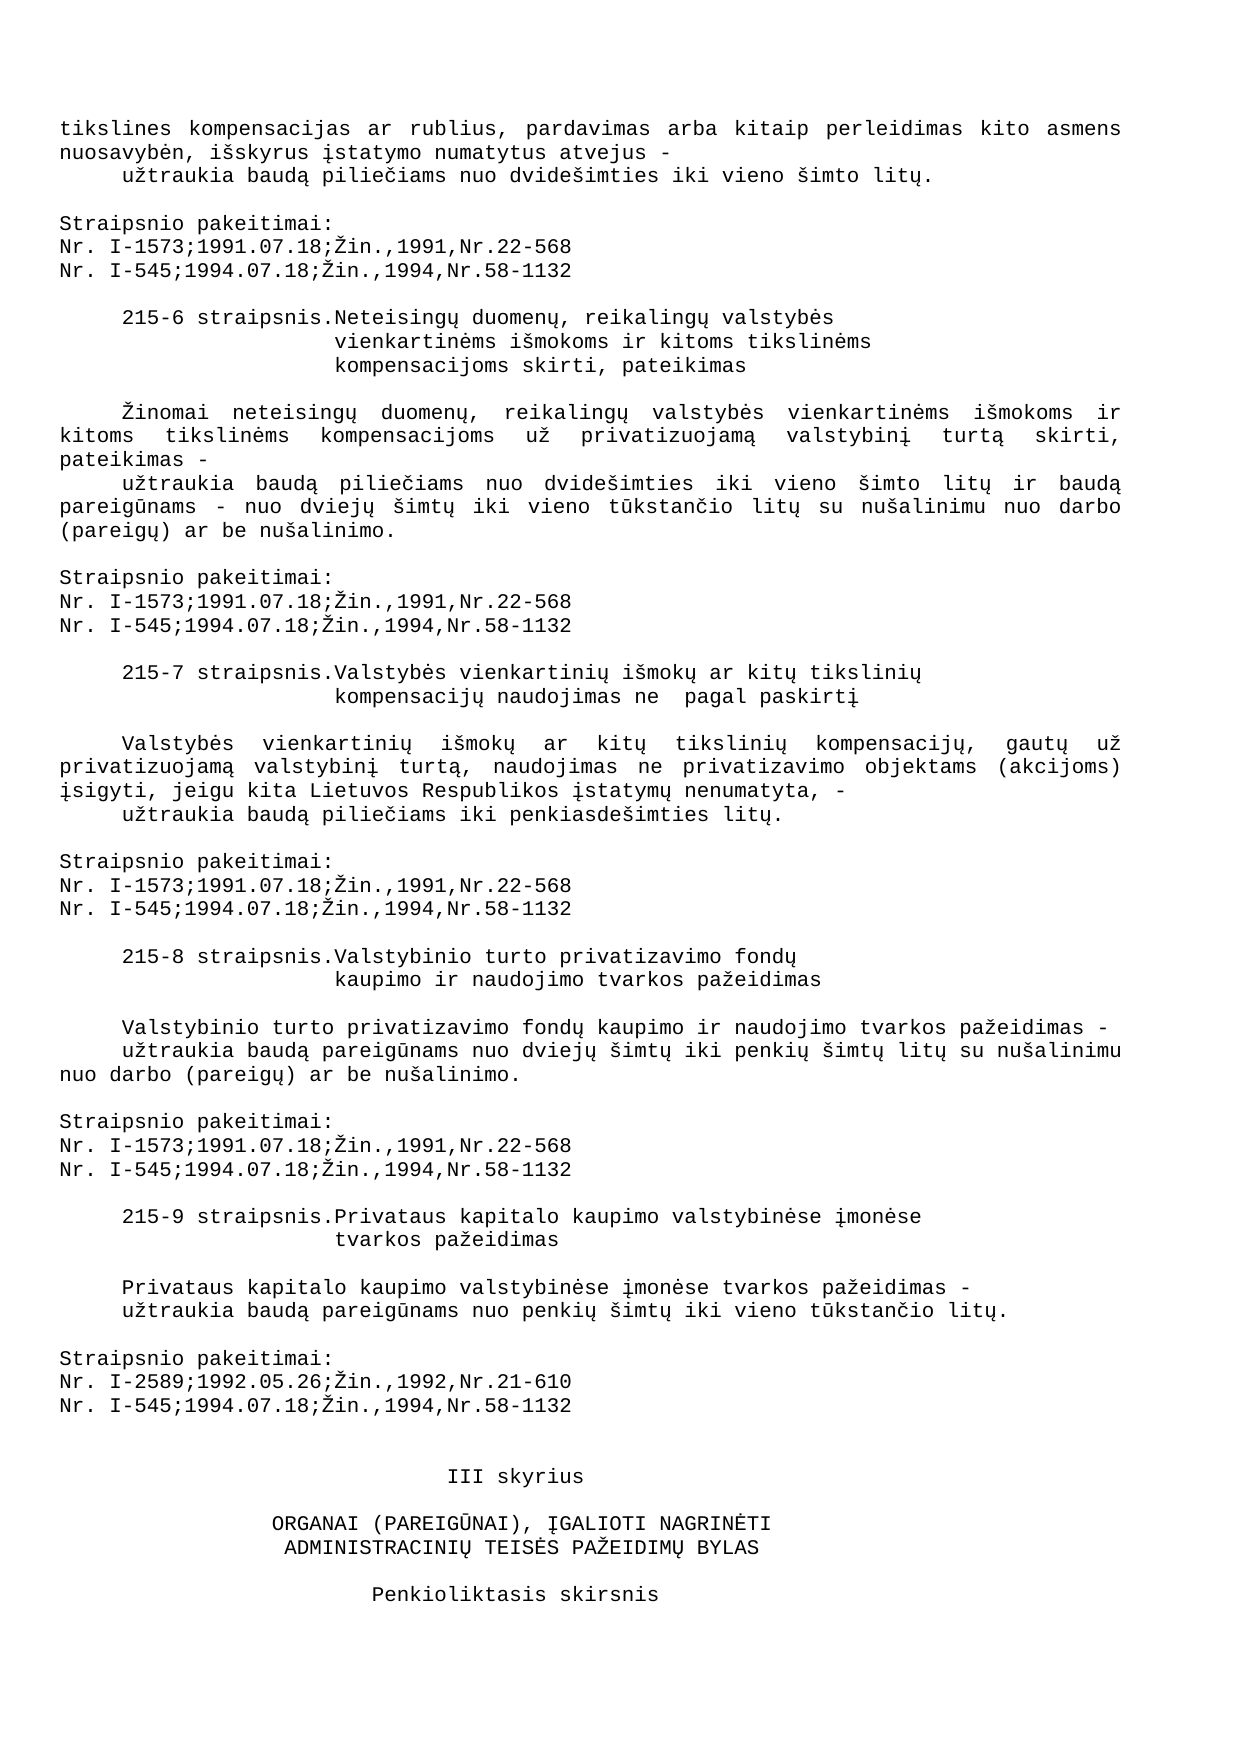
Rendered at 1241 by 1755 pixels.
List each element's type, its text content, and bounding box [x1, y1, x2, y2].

text ADMINISTRACINIŲ TEISĖS PAŽEIDIMŲ BYLAS [59, 1537, 1122, 1561]
text Nr. I-545;1994.07.18;Žin.,1994,Nr.58-1132 [59, 260, 1122, 284]
text užtraukia baudą pareigūnams nuo dviejų šimtų iki penkių šimtų litų su nušalinimu nuo darbo (pareigų) ar be nušalinimo. [59, 1040, 1122, 1088]
text Penkioliktasis skirsnis [59, 1584, 1122, 1608]
text 215-7 straipsnis.Valstybės vienkartinių išmokų ar kitų tikslinių [59, 662, 1122, 686]
text Nr. I-545;1994.07.18;Žin.,1994,Nr.58-1132 [59, 1158, 1122, 1182]
text III skyrius [59, 1466, 1122, 1489]
text tikslines kompensacijas ar rublius, pardavimas arba kitaip perleidimas kito asmens nuosavybėn, išskyrus įstatymo numatytus atvejus - [59, 118, 1122, 165]
text Nr. I-545;1994.07.18;Žin.,1994,Nr.58-1132 [59, 898, 1122, 922]
text tvarkos pažeidimas [59, 1229, 1122, 1253]
text Nr. I-1573;1991.07.18;Žin.,1991,Nr.22-568 [59, 236, 1122, 260]
text Valstybinio turto privatizavimo fondų kaupimo ir naudojimo tvarkos pažeidimas - [59, 1017, 1122, 1040]
text Nr. I-1573;1991.07.18;Žin.,1991,Nr.22-568 [59, 591, 1122, 615]
text Straipsnio pakeitimai: [59, 851, 1122, 875]
text vienkartinėms išmokoms ir kitoms tikslinėms [59, 331, 1122, 354]
text Nr. I-545;1994.07.18;Žin.,1994,Nr.58-1132 [59, 1395, 1122, 1419]
text 215-8 straipsnis.Valstybinio turto privatizavimo fondų [59, 946, 1122, 969]
text Nr. I-545;1994.07.18;Žin.,1994,Nr.58-1132 [59, 615, 1122, 638]
text ORGANAI (PAREIGŪNAI), ĮGALIOTI NAGRINĖTI [59, 1513, 1122, 1537]
text kompensacijoms skirti, pateikimas [59, 354, 1122, 378]
text kompensacijų naudojimas ne pagal paskirtį [59, 686, 1122, 709]
text Nr. I-1573;1991.07.18;Žin.,1991,Nr.22-568 [59, 875, 1122, 898]
text Nr. I-1573;1991.07.18;Žin.,1991,Nr.22-568 [59, 1135, 1122, 1158]
text užtraukia baudą piliečiams nuo dvidešimties iki vieno šimto litų. [59, 165, 1122, 189]
text 215-9 straipsnis.Privataus kapitalo kaupimo valstybinėse įmonėse [59, 1206, 1122, 1229]
text užtraukia baudą piliečiams nuo dvidešimties iki vieno šimto litų ir baudą pareigūnams - nuo dviejų šimtų iki vieno tūkstančio litų su nušalinimu nuo darbo (pareigų) ar be nušalinimo. [59, 473, 1122, 544]
text Straipsnio pakeitimai: [59, 213, 1122, 236]
text 215-6 straipsnis.Neteisingų duomenų, reikalingų valstybės [59, 307, 1122, 331]
text Straipsnio pakeitimai: [59, 1111, 1122, 1135]
text Žinomai neteisingų duomenų, reikalingų valstybės vienkartinėms išmokoms ir kitoms tikslinėms kompensacijoms už privatizuojamą valstybinį turtą skirti, pateikimas - [59, 402, 1122, 473]
text Nr. I-2589;1992.05.26;Žin.,1992,Nr.21-610 [59, 1371, 1122, 1395]
text Valstybės vienkartinių išmokų ar kitų tikslinių kompensacijų, gautų už privatizuojamą valstybinį turtą, naudojimas ne privatizavimo objektams (akcijoms) įsigyti, jeigu kita Lietuvos Respublikos įstatymų nenumatyta, - [59, 733, 1122, 804]
text Straipsnio pakeitimai: [59, 567, 1122, 591]
text Straipsnio pakeitimai: [59, 1348, 1122, 1371]
text užtraukia baudą pareigūnams nuo penkių šimtų iki vieno tūkstančio litų. [59, 1300, 1122, 1324]
text Privataus kapitalo kaupimo valstybinėse įmonėse tvarkos pažeidimas - [59, 1277, 1122, 1300]
text kaupimo ir naudojimo tvarkos pažeidimas [59, 969, 1122, 993]
text užtraukia baudą piliečiams iki penkiasdešimties litų. [59, 804, 1122, 827]
